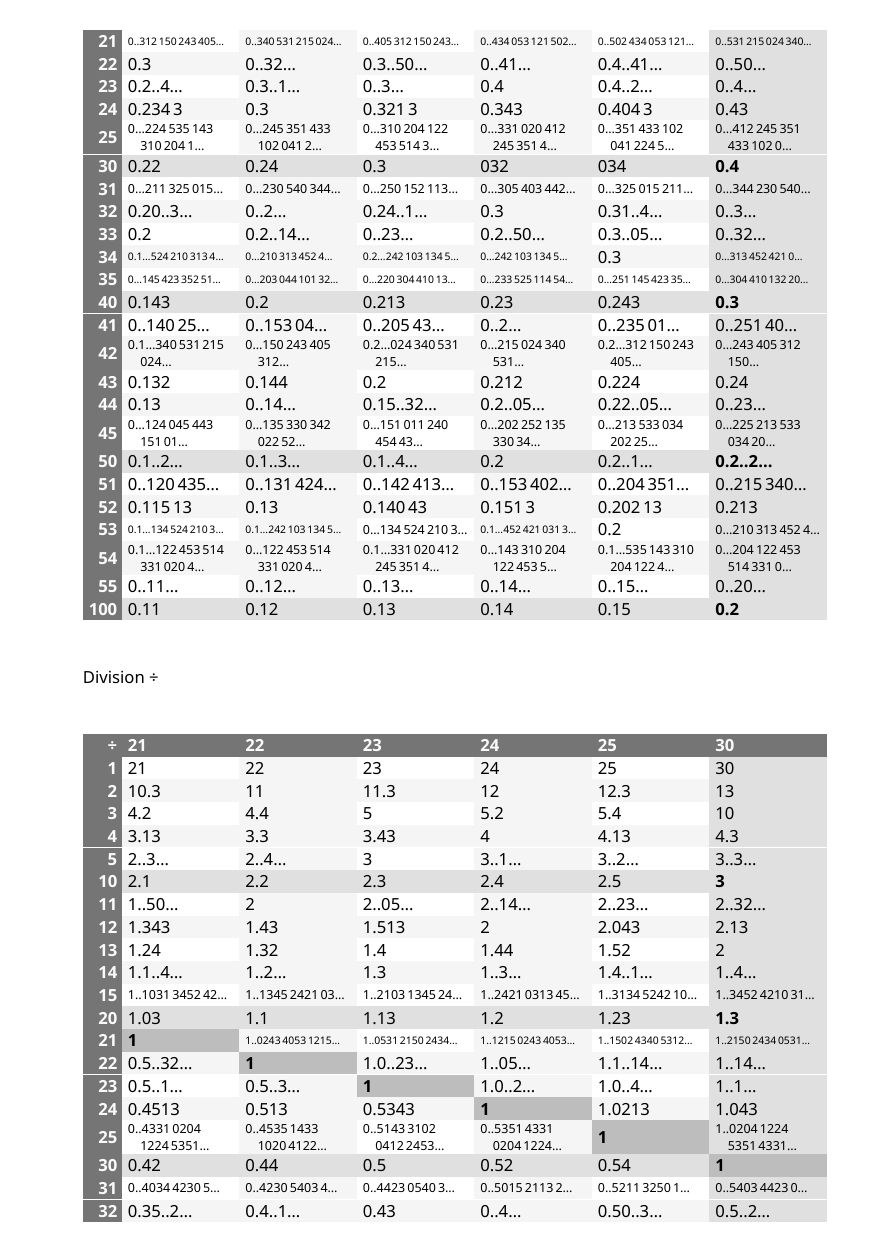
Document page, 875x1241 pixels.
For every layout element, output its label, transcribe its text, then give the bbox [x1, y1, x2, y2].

table_cell 1..2421 0313 45… [474, 984, 592, 1006]
table_cell 0…202 252 135 330 34… [474, 416, 592, 450]
table_cell 10 [709, 802, 827, 825]
table_cell 0.1…452 421 031 3… [474, 518, 592, 541]
table_cell 0.3..05… [592, 223, 709, 245]
table_cell 13 [83, 938, 122, 961]
table_cell 0.1..4… [357, 450, 474, 473]
table_cell 0.144 [239, 370, 357, 393]
table_cell 0.2..4… [122, 75, 239, 98]
table_cell 0..2… [239, 200, 357, 223]
table_cell 0.13 [357, 598, 474, 620]
table_cell 1.0..4… [592, 1075, 709, 1097]
table_cell 0..3… [357, 75, 474, 98]
table_cell 22 [239, 757, 357, 779]
table_cell 0.22 [122, 155, 239, 177]
table_cell 3.3 [239, 825, 357, 847]
table_cell 5.2 [474, 802, 592, 825]
table_cell 0.243 [592, 291, 709, 313]
table_cell 0.234 3 [122, 98, 239, 120]
table_cell 0.44 [239, 1154, 357, 1177]
table_cell 0…331 020 412 245 351 4… [474, 120, 592, 154]
table_cell 0..4… [709, 75, 827, 98]
table_cell 0..140 25… [122, 314, 239, 336]
table_cell 2.2 [239, 870, 357, 893]
table_cell 0..251 40… [709, 314, 827, 336]
table_cell 0.202 13 [592, 495, 709, 518]
table_cell 2 [474, 916, 592, 938]
table_cell 0.4513 [122, 1097, 239, 1120]
table_cell 3 [83, 802, 122, 825]
table_cell 21 [83, 1029, 122, 1052]
table_cell 24 [83, 1097, 122, 1120]
table_cell 1 [592, 1120, 709, 1154]
table_cell 0..41… [474, 52, 592, 75]
table_cell 0..4535 1433 1020 4122… [239, 1120, 357, 1154]
table_cell 0..312 150 243 405… [122, 30, 239, 52]
table_cell 3.13 [122, 825, 239, 847]
table_cell 0.1..2… [122, 450, 239, 473]
table_cell 2..14… [474, 893, 592, 916]
table_cell 23 [83, 1075, 122, 1097]
table_cell 0…211 325 015… [122, 177, 239, 200]
table_cell 11 [239, 779, 357, 802]
table_cell 1.3 [357, 961, 474, 984]
table_cell 0..405 312 150 243… [357, 30, 474, 52]
table_cell 0.143 [122, 291, 239, 313]
table_cell 34 [83, 245, 122, 268]
table_cell 0..14… [239, 393, 357, 416]
table_cell 12 [83, 916, 122, 938]
table_cell 0…245 351 433 102 041 2… [239, 120, 357, 154]
table_cell 1 [239, 1052, 357, 1074]
table_cell 0..15… [592, 575, 709, 598]
table_cell 4 [83, 825, 122, 847]
table_cell 034 [592, 155, 709, 177]
table_cell 0…305 403 442… [474, 177, 592, 200]
table_cell 30 [83, 155, 122, 177]
table_cell 2 [239, 893, 357, 916]
table_cell 3 [357, 848, 474, 870]
table_cell 1..0531 2150 2434… [357, 1029, 474, 1052]
table_cell 43 [83, 370, 122, 393]
table_cell 0.3..50… [357, 52, 474, 75]
table_cell 0.50..3… [592, 1200, 709, 1222]
table_cell 1..2103 1345 24… [357, 984, 474, 1006]
table_cell 0…233 525 114 54… [474, 268, 592, 291]
table_cell 52 [83, 495, 122, 518]
table_cell 0.5343 [357, 1097, 474, 1120]
table_cell 1.52 [592, 938, 709, 961]
table_cell 0.15..32… [357, 393, 474, 416]
table_cell 0…250 152 113… [357, 177, 474, 200]
table_cell 0.1…340 531 215 024… [122, 336, 239, 370]
table_cell 10 [83, 870, 122, 893]
table_cell 0.1…134 524 210 3… [122, 518, 239, 541]
table_cell 1..0243 4053 1215… [239, 1029, 357, 1052]
table_cell 0…412 245 351 433 102 0… [709, 120, 827, 154]
table_cell 0.2 [709, 598, 827, 620]
table_cell 0..4… [474, 1200, 592, 1222]
table_cell 1.4..1… [592, 961, 709, 984]
table_cell 032 [474, 155, 592, 177]
table_cell 0.14 [474, 598, 592, 620]
table_cell 0…150 243 405 312… [239, 336, 357, 370]
table_cell 0…203 044 101 32… [239, 268, 357, 291]
table_cell 0..32… [239, 52, 357, 75]
table_cell 21 [83, 30, 122, 52]
table_cell 0…225 213 533 034 20… [709, 416, 827, 450]
table_cell 0…210 313 452 4… [239, 245, 357, 268]
table_cell 0.1…524 210 313 4… [122, 245, 239, 268]
table_cell 0…230 540 344… [239, 177, 357, 200]
table_cell 0..5143 3102 0412 2453… [357, 1120, 474, 1154]
table_cell 0…351 433 102 041 224 5… [592, 120, 709, 154]
table_cell 0.24..1… [357, 200, 474, 223]
table_cell 0.2..05… [474, 393, 592, 416]
table_cell 0.15 [592, 598, 709, 620]
table_cell 23 [83, 75, 122, 98]
table_cell 1..50… [122, 893, 239, 916]
table_cell 12 [474, 779, 592, 802]
table_cell 4.3 [709, 825, 827, 847]
table_cell 1.44 [474, 938, 592, 961]
table_cell 0..50… [709, 52, 827, 75]
table_cell 0..4331 0204 1224 5351… [122, 1120, 239, 1154]
table_cell 45 [83, 416, 122, 450]
table_cell 25 [83, 1120, 122, 1154]
table_cell 1.1 [239, 1006, 357, 1029]
table_cell 0..20… [709, 575, 827, 598]
table_cell 0.31..4… [592, 200, 709, 223]
table_cell 12.3 [592, 779, 709, 802]
table_cell 40 [83, 291, 122, 313]
table_cell 0…215 024 340 531… [474, 336, 592, 370]
table_cell 1..2… [239, 961, 357, 984]
table_cell 10.3 [122, 779, 239, 802]
table_cell 21 [122, 757, 239, 779]
table_cell 2..05… [357, 893, 474, 916]
subtitle Division ÷ [83, 666, 827, 688]
table_cell 0.2..1… [592, 450, 709, 473]
table_cell 2.5 [592, 870, 709, 893]
table_cell 0.1…122 453 514 331 020 4… [122, 541, 239, 575]
table_cell 2.4 [474, 870, 592, 893]
table_cell 0…224 535 143 310 204 1… [122, 120, 239, 154]
table_cell 2.13 [709, 916, 827, 938]
table_cell 0..14… [474, 575, 592, 598]
table_cell 0.140 43 [357, 495, 474, 518]
table_cell 0..153 04… [239, 314, 357, 336]
table_cell 0.3..1… [239, 75, 357, 98]
table_header 25 [592, 734, 709, 757]
table_cell 1..3… [474, 961, 592, 984]
table_cell 1.0213 [592, 1097, 709, 1120]
table_header ÷ [83, 734, 122, 757]
table_header 21 [122, 734, 239, 757]
table_cell 0.2 [474, 450, 592, 473]
table_cell 1.4 [357, 938, 474, 961]
table_cell 13 [709, 779, 827, 802]
table_cell 1..1215 0243 4053… [474, 1029, 592, 1052]
table_cell 0..204 351… [592, 473, 709, 495]
table_cell 1..1031 3452 42… [122, 984, 239, 1006]
table_cell 0.2..2… [709, 450, 827, 473]
table_cell 0.3 [709, 291, 827, 313]
table_cell 1.03 [122, 1006, 239, 1029]
table_cell 1..0204 1224 5351 4331… [709, 1120, 827, 1154]
table_cell 1..05… [474, 1052, 592, 1074]
table_cell 51 [83, 473, 122, 495]
table_cell 14 [83, 961, 122, 984]
table_cell 2.1 [122, 870, 239, 893]
table_cell 3..1… [474, 848, 592, 870]
table_cell 1 [357, 1075, 474, 1097]
table_cell 0..13… [357, 575, 474, 598]
table_cell 0.54 [592, 1154, 709, 1177]
table_cell 0.11 [122, 598, 239, 620]
table_cell 53 [83, 518, 122, 541]
table_cell 0..23… [709, 393, 827, 416]
table_cell 1.043 [709, 1097, 827, 1120]
table_cell 0..4230 5403 4… [239, 1177, 357, 1199]
table_cell 32 [83, 1200, 122, 1222]
table_cell 0.1…331 020 412 245 351 4… [357, 541, 474, 575]
table_cell 0..5211 3250 1… [592, 1177, 709, 1199]
table_cell 44 [83, 393, 122, 416]
table_cell 0..2… [474, 314, 592, 336]
table_cell 0.22..05… [592, 393, 709, 416]
table_cell 25 [592, 757, 709, 779]
table_cell 0.5..3… [239, 1075, 357, 1097]
table_cell 32 [83, 200, 122, 223]
table_cell 2 [83, 779, 122, 802]
table_cell 0..12… [239, 575, 357, 598]
table_cell 0.1…535 143 310 204 122 4… [592, 541, 709, 575]
table_cell 2..23… [592, 893, 709, 916]
table_cell 35 [83, 268, 122, 291]
table_cell 0…124 045 443 151 01… [122, 416, 239, 450]
table_cell 0…143 310 204 122 453 5… [474, 541, 592, 575]
table_cell 1.0..23… [357, 1052, 474, 1074]
table_cell 0.151 3 [474, 495, 592, 518]
table_cell 0..11… [122, 575, 239, 598]
table_cell 31 [83, 177, 122, 200]
table_cell 0.321 3 [357, 98, 474, 120]
table_cell 3..2… [592, 848, 709, 870]
table_cell 0…251 145 423 35… [592, 268, 709, 291]
table_cell 0.212 [474, 370, 592, 393]
table_cell 1.513 [357, 916, 474, 938]
table_cell 0..23… [357, 223, 474, 245]
table_cell 15 [83, 984, 122, 1006]
table_cell 0.513 [239, 1097, 357, 1120]
table_cell 0..235 01… [592, 314, 709, 336]
table_cell 0.5..2… [709, 1200, 827, 1222]
table_cell 1.3 [709, 1006, 827, 1029]
table_cell 5 [83, 848, 122, 870]
table_cell 0.4 [474, 75, 592, 98]
table_cell 11 [83, 893, 122, 916]
table_cell 2..32… [709, 893, 827, 916]
table_cell 23 [357, 757, 474, 779]
table_cell 1.13 [357, 1006, 474, 1029]
table_cell 0…304 410 132 20… [709, 268, 827, 291]
table_cell 0.2…024 340 531 215… [357, 336, 474, 370]
table_cell 0.2 [357, 370, 474, 393]
table_header 23 [357, 734, 474, 757]
table_cell 5 [357, 802, 474, 825]
table_cell 22 [83, 52, 122, 75]
table_cell 1.2 [474, 1006, 592, 1029]
table_cell 50 [83, 450, 122, 473]
table_cell 0..4423 0540 3… [357, 1177, 474, 1199]
table_cell 0…135 330 342 022 52… [239, 416, 357, 450]
table_cell 100 [83, 598, 122, 620]
table_cell 31 [83, 1177, 122, 1199]
table_cell 0.2 [239, 291, 357, 313]
table_cell 0…204 122 453 514 331 0… [709, 541, 827, 575]
table_cell 0.42 [122, 1154, 239, 1177]
table_cell 0.4..1… [239, 1200, 357, 1222]
table_cell 3.43 [357, 825, 474, 847]
table_cell 0.115 13 [122, 495, 239, 518]
table_cell 0..502 434 053 121… [592, 30, 709, 52]
table_cell 1 [83, 757, 122, 779]
table_cell 0…313 452 421 0… [709, 245, 827, 268]
table_cell 0..4034 4230 5… [122, 1177, 239, 1199]
table_cell 0…151 011 240 454 43… [357, 416, 474, 450]
table_cell 25 [83, 120, 122, 154]
table_cell 30 [709, 757, 827, 779]
table_cell 1..4… [709, 961, 827, 984]
table_cell 0.3 [474, 200, 592, 223]
table_cell 0.213 [357, 291, 474, 313]
table_cell 0..215 340… [709, 473, 827, 495]
table_cell 0..120 435… [122, 473, 239, 495]
table_cell 0.2 [592, 518, 709, 541]
table_cell 24 [474, 757, 592, 779]
table_cell 1.1..14… [592, 1052, 709, 1074]
table_cell 0.3 [357, 155, 474, 177]
table_cell 0.213 [709, 495, 827, 518]
table_cell 0.23 [474, 291, 592, 313]
table_cell 2.043 [592, 916, 709, 938]
table_cell 4.4 [239, 802, 357, 825]
table_cell 1..2150 2434 0531… [709, 1029, 827, 1052]
table_cell 0.2 [122, 223, 239, 245]
table_cell 0..5403 4423 0… [709, 1177, 827, 1199]
table_cell 0.4 [709, 155, 827, 177]
table_cell 0…325 015 211… [592, 177, 709, 200]
table_cell 1 [122, 1029, 239, 1052]
table_cell 4.13 [592, 825, 709, 847]
table_cell 0..153 402… [474, 473, 592, 495]
table_cell 4 [474, 825, 592, 847]
table_cell 1..1502 4340 5312… [592, 1029, 709, 1052]
table_cell 0..3… [709, 200, 827, 223]
table_cell 0…145 423 352 51… [122, 268, 239, 291]
table_cell 1..3452 4210 31… [709, 984, 827, 1006]
table_cell 0..142 413… [357, 473, 474, 495]
table_cell 0…210 313 452 4… [709, 518, 827, 541]
table_cell 1.43 [239, 916, 357, 938]
table_cell 0..434 053 121 502… [474, 30, 592, 52]
table_cell 33 [83, 223, 122, 245]
table_cell 0..205 43… [357, 314, 474, 336]
table_cell 0…242 103 134 5… [474, 245, 592, 268]
table_cell 0.3 [239, 98, 357, 120]
table_cell 0.35..2… [122, 1200, 239, 1222]
table_cell 5.4 [592, 802, 709, 825]
table_cell 0…134 524 210 3… [357, 518, 474, 541]
table_cell 0.4..2… [592, 75, 709, 98]
table_header 22 [239, 734, 357, 757]
table_cell 0…220 304 410 13… [357, 268, 474, 291]
table_cell 1..14… [709, 1052, 827, 1074]
table_cell 0..32… [709, 223, 827, 245]
table_cell 0.4..41… [592, 52, 709, 75]
table_cell 0…310 204 122 453 514 3… [357, 120, 474, 154]
table_cell 0.132 [122, 370, 239, 393]
table_cell 0.12 [239, 598, 357, 620]
table_cell 55 [83, 575, 122, 598]
table_cell 1 [709, 1154, 827, 1177]
table_cell 0.24 [239, 155, 357, 177]
table_cell 0.2…242 103 134 5… [357, 245, 474, 268]
table_cell 0.2..14… [239, 223, 357, 245]
table_cell 0..531 215 024 340… [709, 30, 827, 52]
table_cell 1.23 [592, 1006, 709, 1029]
table_header 30 [709, 734, 827, 757]
table_cell 3..3… [709, 848, 827, 870]
table_cell 30 [83, 1154, 122, 1177]
table_cell 1.1..4… [122, 961, 239, 984]
table_cell 0.13 [122, 393, 239, 416]
table_cell 0…344 230 540… [709, 177, 827, 200]
table_cell 22 [83, 1052, 122, 1074]
table_cell 1..3134 5242 10… [592, 984, 709, 1006]
table_cell 1.0..2… [474, 1075, 592, 1097]
table_cell 0..5015 2113 2… [474, 1177, 592, 1199]
table_cell 0.24 [709, 370, 827, 393]
table_cell 2..4… [239, 848, 357, 870]
table_header 24 [474, 734, 592, 757]
table_cell 1..1… [709, 1075, 827, 1097]
table_cell 0..340 531 215 024… [239, 30, 357, 52]
table_cell 0.52 [474, 1154, 592, 1177]
table_cell 20 [83, 1006, 122, 1029]
table_cell 0…122 453 514 331 020 4… [239, 541, 357, 575]
table_cell 0.3 [592, 245, 709, 268]
table_cell 3 [709, 870, 827, 893]
table_cell 2 [709, 938, 827, 961]
table_cell 0.2…312 150 243 405… [592, 336, 709, 370]
table_cell 4.2 [122, 802, 239, 825]
table_cell 0.13 [239, 495, 357, 518]
table_cell 42 [83, 336, 122, 370]
table_cell 0.20..3… [122, 200, 239, 223]
table_cell 0…243 405 312 150… [709, 336, 827, 370]
table_cell 0.2..50… [474, 223, 592, 245]
table_cell 54 [83, 541, 122, 575]
table_cell 11.3 [357, 779, 474, 802]
table_cell 0.404 3 [592, 98, 709, 120]
table_cell 24 [83, 98, 122, 120]
table_cell 1..1345 2421 03… [239, 984, 357, 1006]
table_cell 0..131 424… [239, 473, 357, 495]
table_cell 0.224 [592, 370, 709, 393]
table_cell 1 [474, 1097, 592, 1120]
table_cell 0.43 [357, 1200, 474, 1222]
table_cell 0..5351 4331 0204 1224… [474, 1120, 592, 1154]
table_cell 1.343 [122, 916, 239, 938]
table_cell 0.5..32… [122, 1052, 239, 1074]
table_cell 41 [83, 314, 122, 336]
table_cell 0.1…242 103 134 5… [239, 518, 357, 541]
table_cell 0.1..3… [239, 450, 357, 473]
table_cell 0.5 [357, 1154, 474, 1177]
table_cell 0.5..1… [122, 1075, 239, 1097]
table_cell 0…213 533 034 202 25… [592, 416, 709, 450]
table_cell 2..3… [122, 848, 239, 870]
table_cell 2.3 [357, 870, 474, 893]
table_cell 1.32 [239, 938, 357, 961]
table_cell 0.43 [709, 98, 827, 120]
table_cell 0.3 [122, 52, 239, 75]
table_cell 1.24 [122, 938, 239, 961]
table_cell 0.343 [474, 98, 592, 120]
